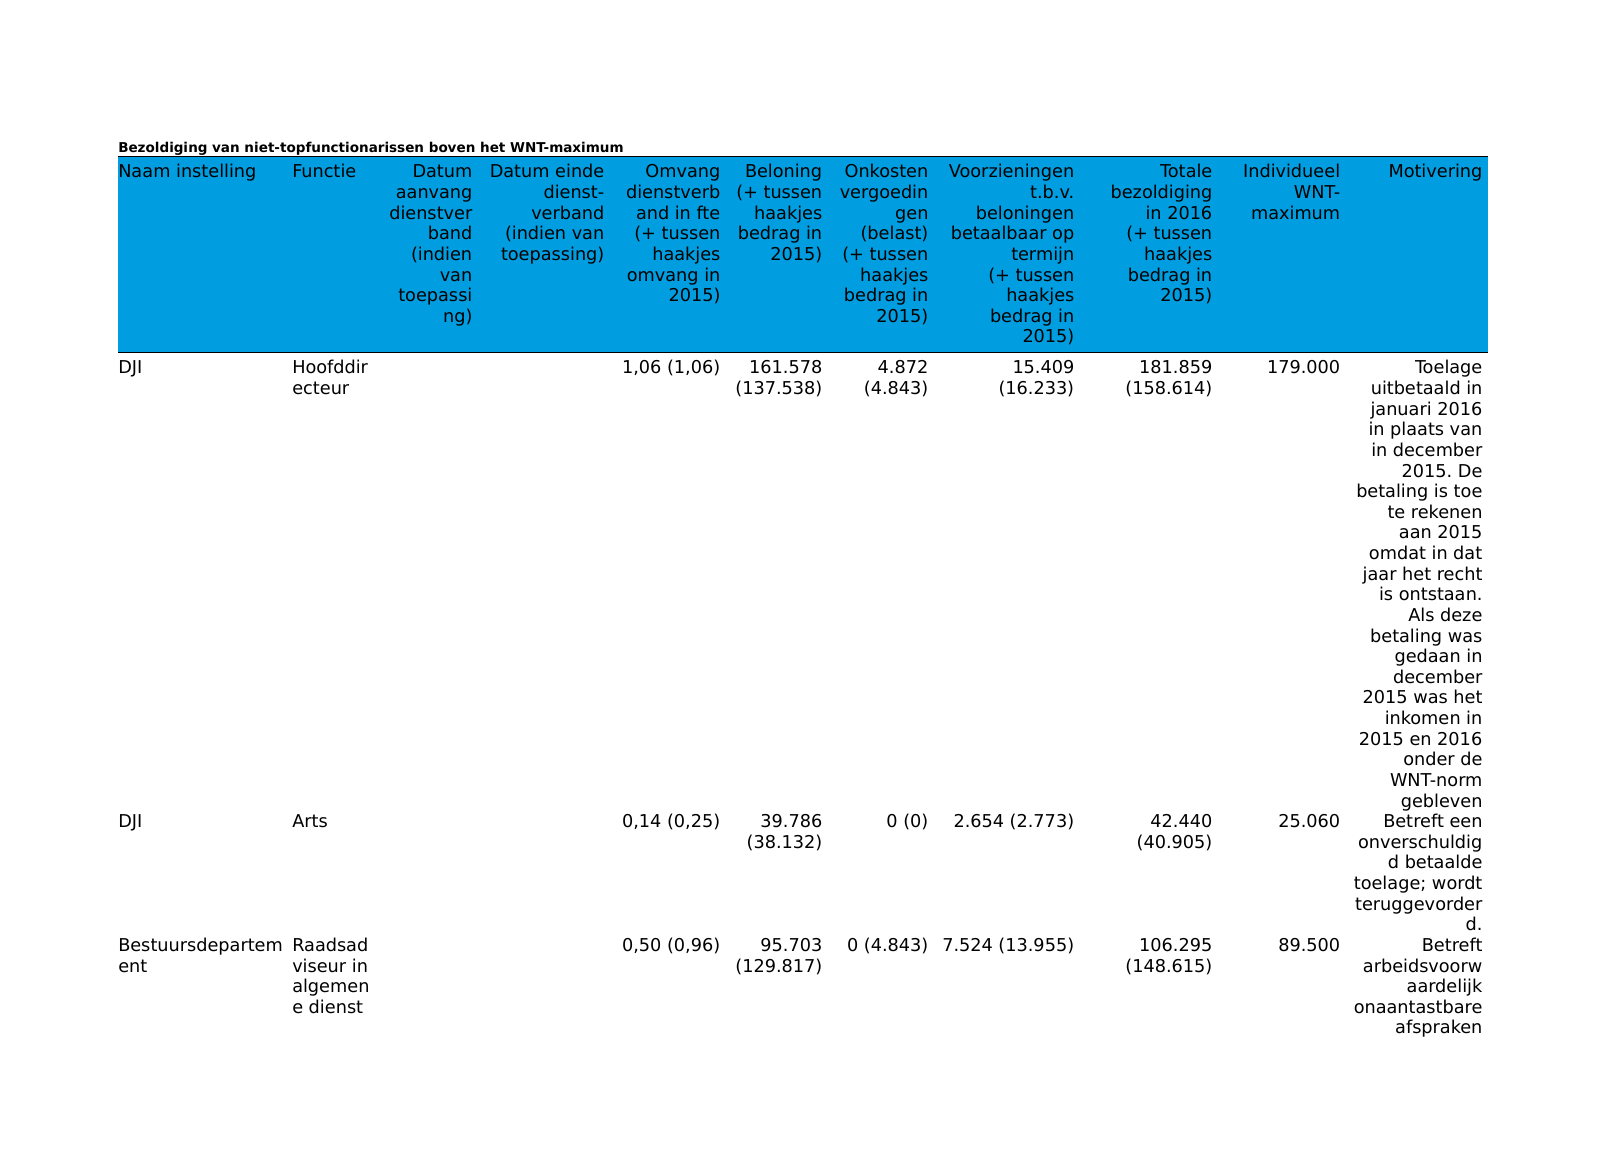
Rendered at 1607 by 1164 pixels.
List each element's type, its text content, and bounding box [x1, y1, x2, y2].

table_cell 7.524 (13.955) [934, 935, 1080, 1038]
table_cell Betreft een onverschuldigd betaalde toelage; wordt teruggevorderd. [1346, 811, 1488, 935]
table_cell Voorzieningen t.b.v. beloningen betaalbaar op termijn (+ tussen haakjes bedrag in 2015) [934, 157, 1080, 352]
table_cell Hoofddirecteur [286, 353, 382, 811]
table_cell Omvang dienstverband in fte (+ tussen haakjes omvang in 2015) [610, 157, 726, 352]
table_cell [478, 353, 610, 811]
table_cell [478, 811, 610, 935]
table_cell 181.859 (158.614) [1080, 353, 1218, 811]
table_cell Datum einde dienst- verband (indien van toepassing) [478, 157, 610, 352]
table_header Bezoldiging van niet-topfunctionarissen boven het WNT-maximum [118, 140, 1488, 156]
table_cell 179.000 [1218, 353, 1346, 811]
table_cell 161.578 (137.538) [726, 353, 828, 811]
table_cell Toelage uitbetaald in januari 2016 in plaats van in december 2015. De betaling is toe te rekenen aan 2015 omdat in dat jaar het recht is ontstaan. Als deze betaling was gedaan in december 2015 was het inkomen in 2015 en 2016 onder de WNT-norm gebleven [1346, 353, 1488, 811]
table_cell Individueel WNT-maximum [1218, 157, 1346, 352]
table_cell Beloning (+ tussen haakjes bedrag in 2015) [726, 157, 828, 352]
table_cell Raadsadviseur in algemene dienst [286, 935, 382, 1038]
table_cell DJI [118, 353, 286, 811]
table_cell 15.409 (16.233) [934, 353, 1080, 811]
table_cell Functie [286, 157, 382, 352]
table_cell 89.500 [1218, 935, 1346, 1038]
table_cell DJI [118, 811, 286, 935]
table_cell 4.872 (4.843) [828, 353, 934, 811]
table_cell [478, 935, 610, 1038]
table_cell 1,06 (1,06) [610, 353, 726, 811]
table_cell 42.440 (40.905) [1080, 811, 1218, 935]
table_cell 25.060 [1218, 811, 1346, 935]
table_cell 0,14 (0,25) [610, 811, 726, 935]
table_cell [382, 353, 478, 811]
table_cell 0,50 (0,96) [610, 935, 726, 1038]
table_cell Onkostenvergoedingen (belast) (+ tussen haakjes bedrag in 2015) [828, 157, 934, 352]
table_cell 2.654 (2.773) [934, 811, 1080, 935]
table_cell Totale bezoldiging in 2016 (+ tussen haakjes bedrag in 2015) [1080, 157, 1218, 352]
table_cell Naam instelling [118, 157, 286, 352]
table_cell 39.786 (38.132) [726, 811, 828, 935]
table_cell 0 (0) [828, 811, 934, 935]
table_cell Arts [286, 811, 382, 935]
table_cell 95.703 (129.817) [726, 935, 828, 1038]
table_cell Motivering [1346, 157, 1488, 352]
table_cell Datum aanvang dienstverband (indien van toepassing) [382, 157, 478, 352]
table_cell [382, 811, 478, 935]
table_cell Bestuursdepartement [118, 935, 286, 1038]
table_cell Betreft arbeidsvoorwaardelijk onaantastbare afspraken [1346, 935, 1488, 1038]
table_cell 0 (4.843) [828, 935, 934, 1038]
table_cell [382, 935, 478, 1038]
table_cell 106.295 (148.615) [1080, 935, 1218, 1038]
